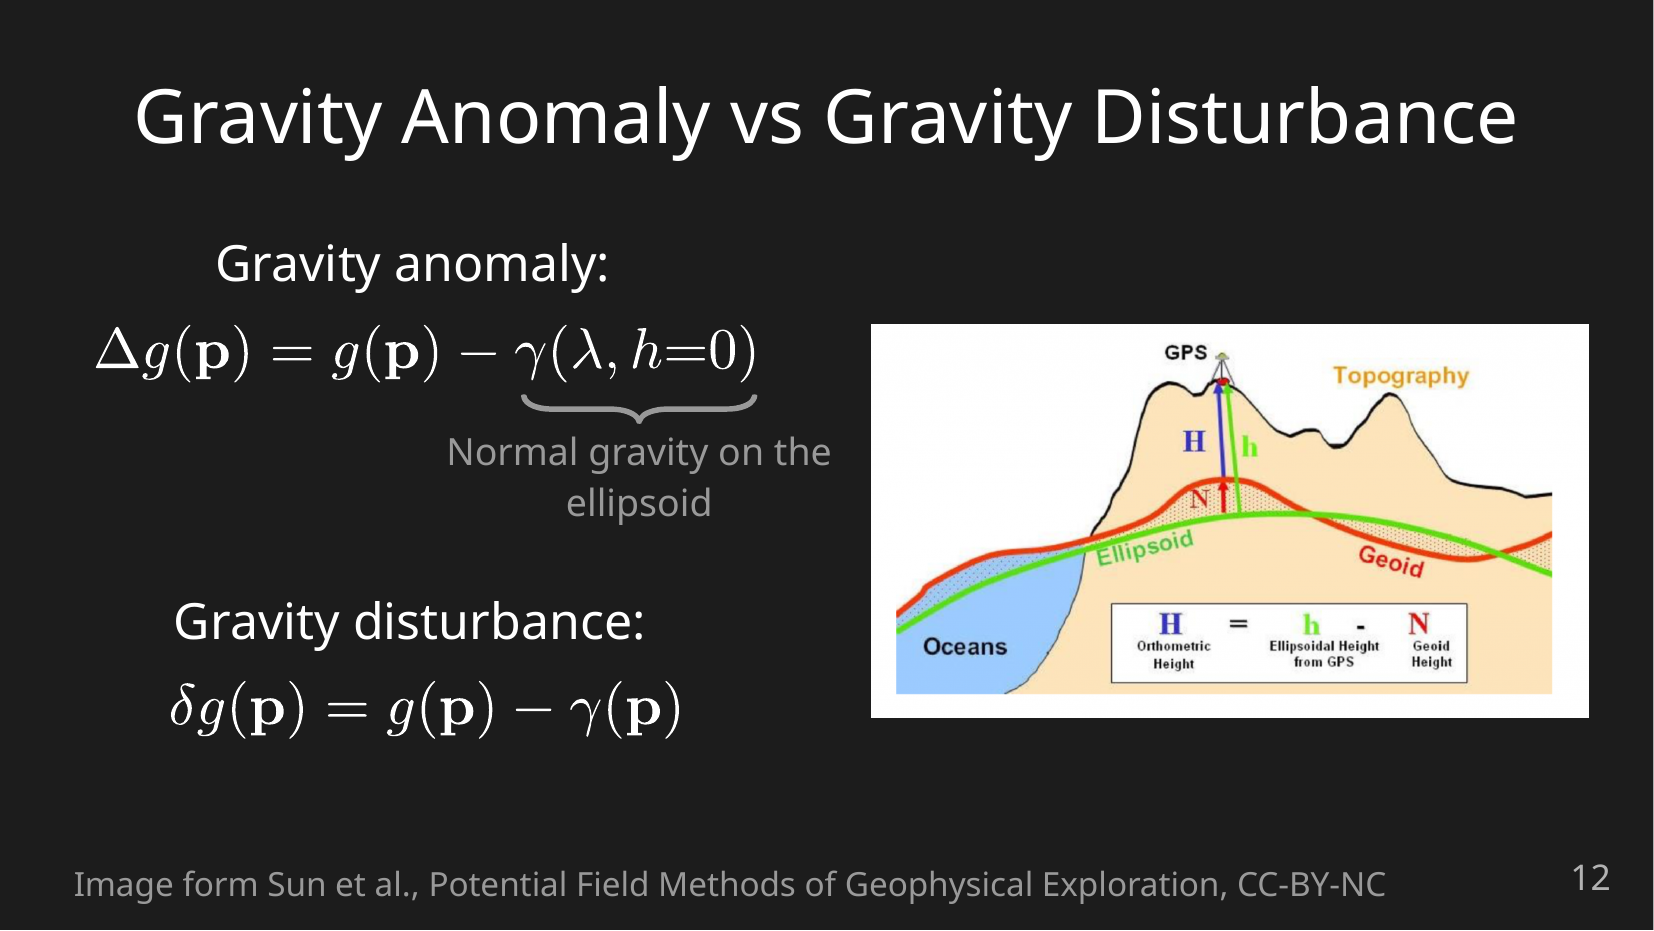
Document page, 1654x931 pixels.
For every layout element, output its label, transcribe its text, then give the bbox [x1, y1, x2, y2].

text_box [289, 680, 303, 739]
text_box [176, 324, 191, 383]
text_box [608, 361, 616, 380]
text_box Normal gravity on the ellipsoid [428, 417, 851, 525]
title Gravity Anomaly vs Gravity Disturbance [82, 37, 1571, 193]
text_box [386, 698, 414, 737]
text_box [666, 346, 706, 350]
text_box [515, 342, 546, 381]
text_box Gravity anomaly: [200, 220, 650, 324]
text_box [421, 680, 436, 739]
text_box [385, 342, 419, 380]
text_box Image form Sun et al., Potential Field Methods of Geophysical Exploration, CC-BY-NC [59, 853, 1625, 931]
text_box [423, 324, 438, 383]
text_box [710, 329, 735, 370]
text_box [570, 698, 601, 737]
text_box [521, 394, 758, 417]
text_box [366, 324, 381, 383]
text_box [478, 680, 493, 739]
text_box [440, 698, 474, 736]
text_box [665, 680, 679, 739]
text_box [627, 698, 660, 736]
text_box [553, 324, 567, 383]
text_box [632, 328, 662, 369]
text_box [251, 698, 284, 736]
text_box [1409, 845, 1626, 916]
text_box [170, 683, 195, 725]
text_box [572, 328, 602, 369]
text_box [272, 346, 312, 350]
text_box [142, 342, 169, 380]
text_box [515, 708, 552, 712]
text_box [232, 680, 246, 739]
text_box [234, 324, 248, 383]
picture [871, 324, 1589, 718]
text_box [196, 342, 229, 380]
text_box [327, 702, 367, 706]
text_box [197, 698, 225, 737]
text_box [608, 680, 622, 739]
text_box [331, 342, 359, 380]
text_box [95, 326, 139, 369]
text_box Gravity disturbance: [159, 578, 691, 656]
text_box [740, 324, 755, 383]
